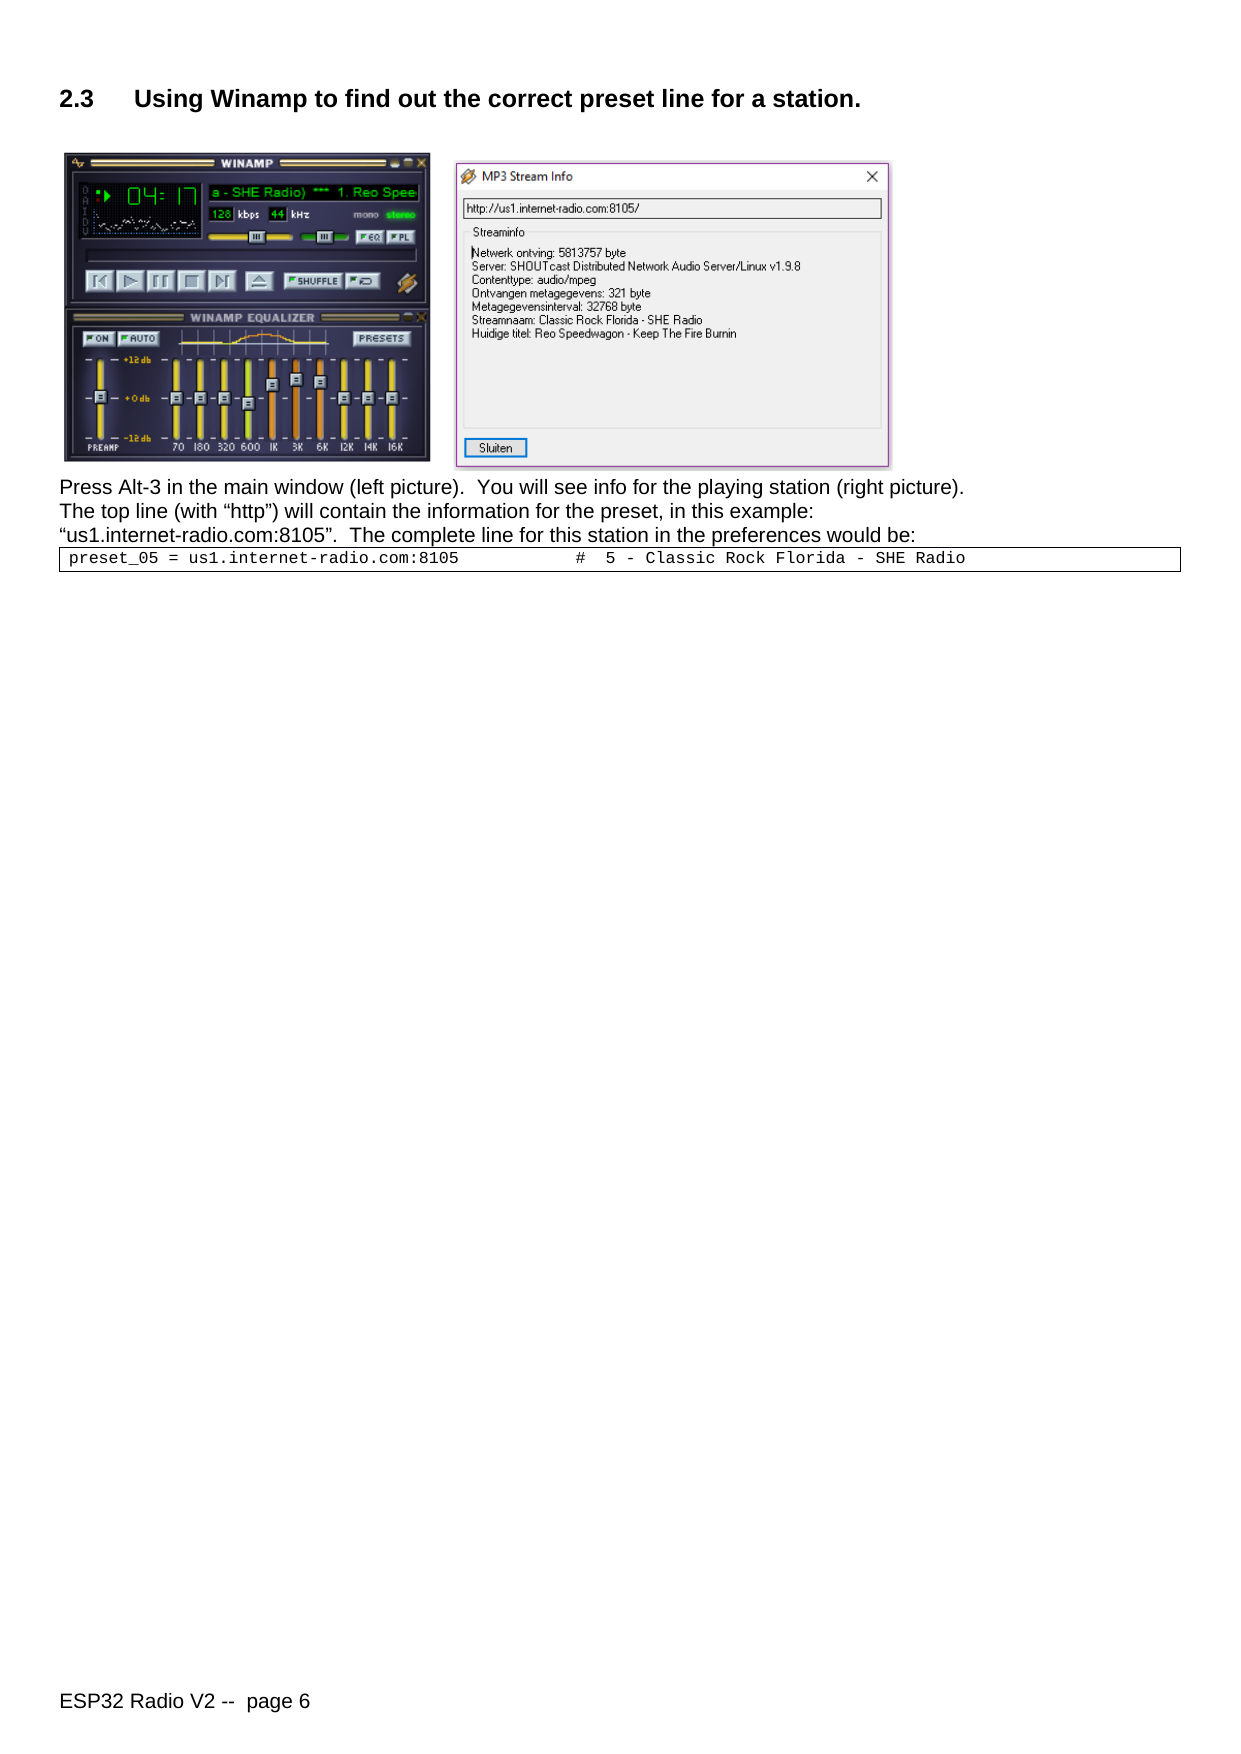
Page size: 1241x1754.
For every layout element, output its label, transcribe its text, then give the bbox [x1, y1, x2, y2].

picture [453, 160, 893, 471]
text Press Alt-3 in the main window (left picture). You will see info for the playing station (right picture). The top line (with “http”) will contain the information for the preset, in this example: [59, 475, 1181, 523]
text preset_05 = us1.internet-radio.com:8105 # 5 - Classic Rock Florida - SHE Radio [60, 548, 1180, 571]
picture [59, 149, 437, 471]
subtitle Using Winamp to find out the correct preset line for a station. [59, 84, 1181, 113]
text “us1.internet-radio.com:8105”. The complete line for this station in the preferences would be: [59, 523, 1181, 547]
